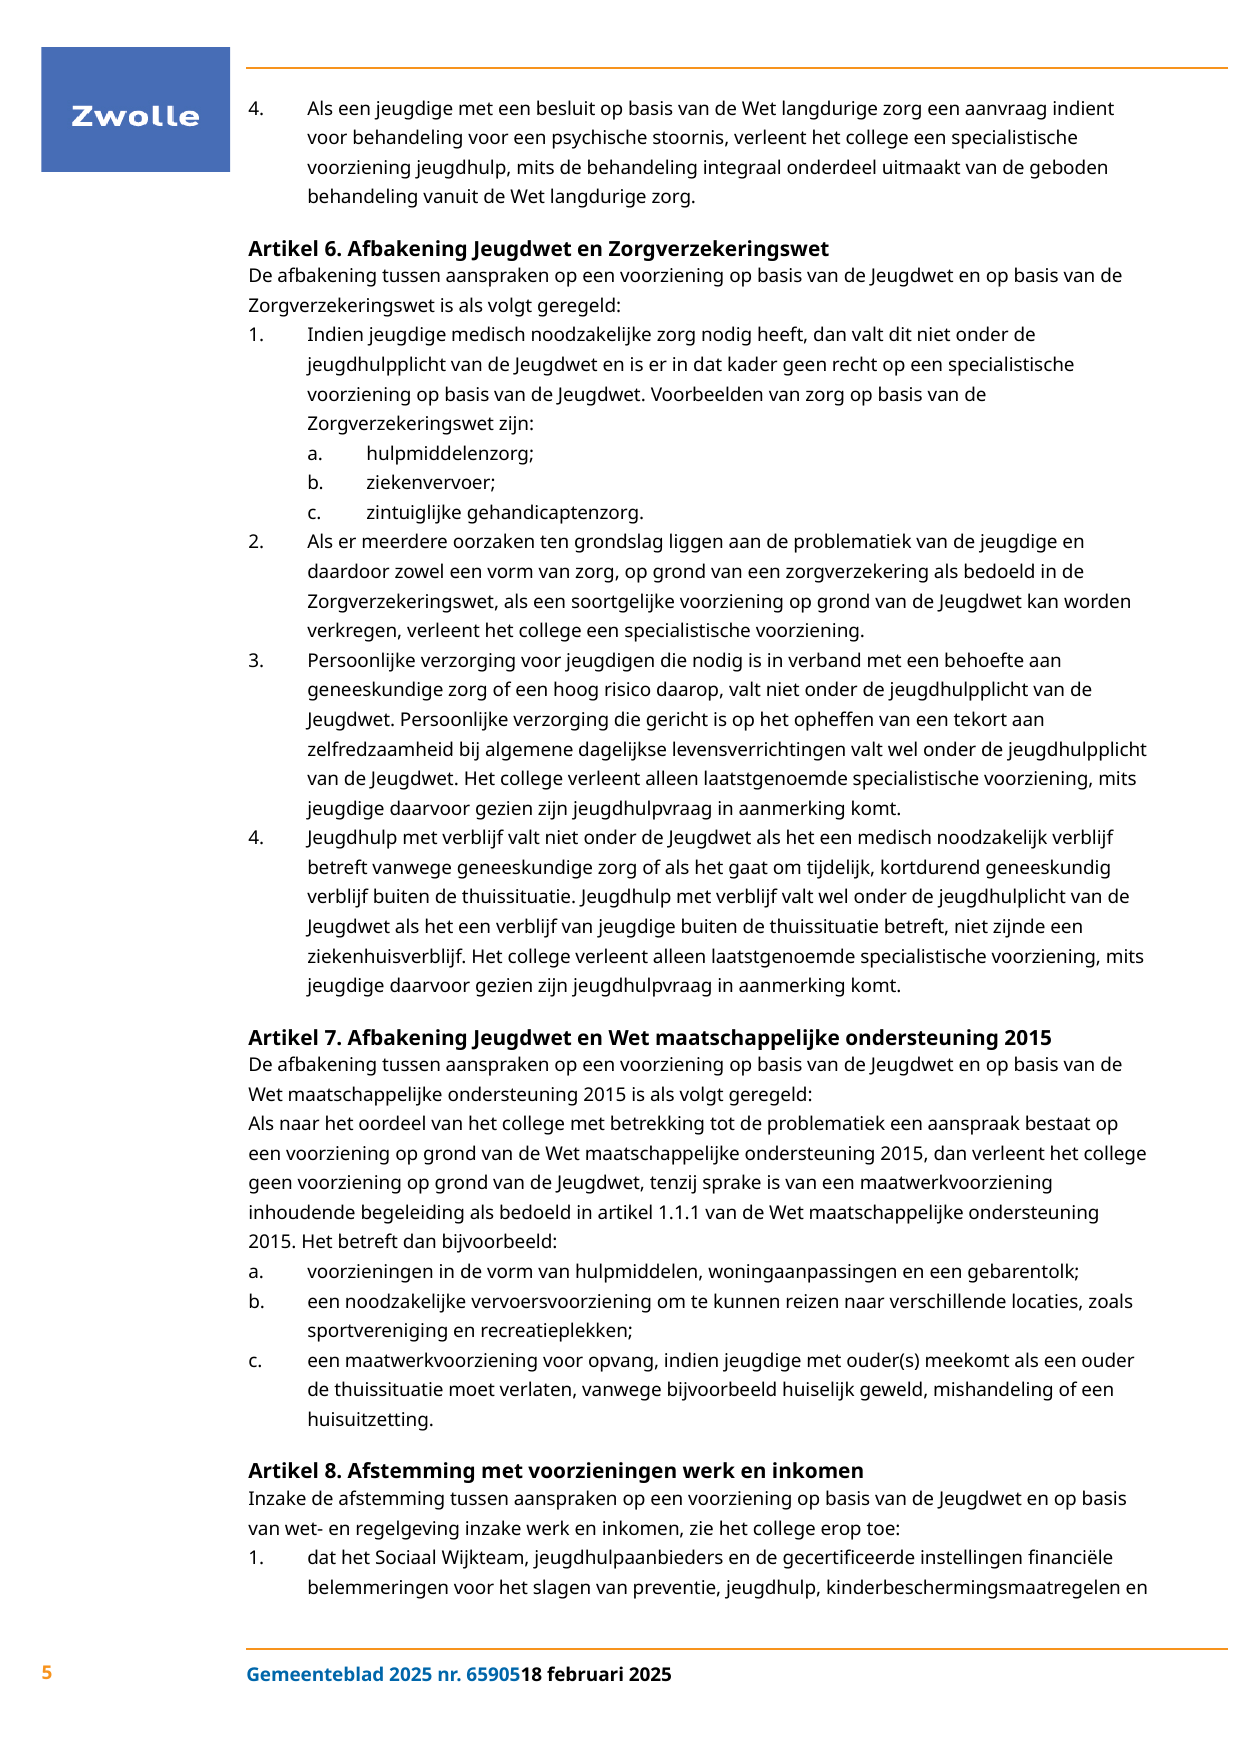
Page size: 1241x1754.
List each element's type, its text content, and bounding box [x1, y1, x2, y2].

list voorzieningen in de vorm van hulpmiddelen, woningaanpassingen en een gebarentolk; [248, 1258, 1152, 1284]
text De afbakening tussen aanspraken op een voorziening op basis van de Jeugdwet en op basis van de Zorgverzekeringswet is als volgt geregeld: [248, 262, 1152, 318]
text Als naar het oordeel van het college met betrekking tot de problematiek een aanspraak bestaat op een voorziening op grond van de Wet maatschappelijke ondersteuning 2015, dan verleent het college geen voorziening op grond van de Jeugdwet, tenzij sprake is van een maatwerkvoorziening inhoudende begeleiding als bedoeld in artikel 1.1.1 van de Wet maatschappelijke ondersteuning 2015. Het betreft dan bijvoorbeeld: [248, 1110, 1152, 1254]
list Als een jeugdige met een besluit op basis van de Wet langdurige zorg een aanvraag indient voor behandeling voor een psychische stoornis, verleent het college een specialistische voorziening jeugdhulp, mits de behandeling integraal onderdeel uitmaakt van de geboden behandeling vanuit de Wet langdurige zorg. [248, 95, 1152, 209]
text Artikel 6. Afbakening Jeugdwet en Zorgverzekeringswet [248, 234, 1152, 262]
list ziekenvervoer; [307, 469, 1152, 495]
list zintuiglijke gehandicaptenzorg. [307, 499, 1152, 525]
list Indien jeugdige medisch noodzakelijke zorg nodig heeft, dan valt dit niet onder de jeugdhulpplicht van de Jeugdwet en is er in dat kader geen recht op een specialistische voorziening op basis van de Jeugdwet. Voorbeelden van zorg op basis van de Zorgverzekeringswet zijn: [248, 322, 1152, 436]
list dat het Sociaal Wijkteam, jeugdhulpaanbieders en de gecertificeerde instellingen financiële belemmeringen voor het slagen van preventie, jeugdhulp, kinderbeschermingsmaatregelen en [248, 1544, 1152, 1599]
list Jeugdhulp met verblijf valt niet onder de Jeugdwet als het een medisch noodzakelijk verblijf betreft vanwege geneeskundige zorg of als het gaat om tijdelijk, kortdurend geneeskundig verblijf buiten de thuissituatie. Jeugdhulp met verblijf valt wel onder de jeugdhulplicht van de Jeugdwet als het een verblijf van jeugdige buiten de thuissituatie betreft, niet zijnde een ziekenhuisverblijf. Het college verleent alleen laatstgenoemde specialistische voorziening, mits jeugdige daarvoor gezien zijn jeugdhulpvraag in aanmerking komt. [248, 824, 1152, 998]
list een noodzakelijke vervoersvoorziening om te kunnen reizen naar verschillende locaties, zoals sportvereniging en recreatieplekken; [248, 1288, 1152, 1343]
list Persoonlijke verzorging voor jeugdigen die nodig is in verband met een behoefte aan geneeskundige zorg of een hoog risico daarop, valt niet onder de jeugdhulpplicht van de Jeugdwet. Persoonlijke verzorging die gericht is op het opheffen van een tekort aan zelfredzaamheid bij algemene dagelijkse levensverrichtingen valt wel onder de jeugdhulpplicht van de Jeugdwet. Het college verleent alleen laatstgenoemde specialistische voorziening, mits jeugdige daarvoor gezien zijn jeugdhulpvraag in aanmerking komt. [248, 647, 1152, 821]
list hulpmiddelenzorg; [307, 440, 1152, 466]
text Artikel 8. Afstemming met voorzieningen werk en inkomen [248, 1457, 1152, 1485]
list een maatwerkvoorziening voor opvang, indien jeugdige met ouder(s) meekomt als een ouder de thuissituatie moet verlaten, vanwege bijvoorbeeld huiselijk geweld, mishandeling of een huisuitzetting. [248, 1347, 1152, 1432]
text Artikel 7. Afbakening Jeugdwet en Wet maatschappelijke ondersteuning 2015 [248, 1023, 1152, 1051]
text De afbakening tussen aanspraken op een voorziening op basis van de Jeugdwet en op basis van de Wet maatschappelijke ondersteuning 2015 is als volgt geregeld: [248, 1051, 1152, 1107]
picture [41, 47, 231, 172]
list Als er meerdere oorzaken ten grondslag liggen aan de problematiek van de jeugdige en daardoor zowel een vorm van zorg, op grond van een zorgverzekering als bedoeld in de Zorgverzekeringswet, als een soortgelijke voorziening op grond van de Jeugdwet kan worden verkregen, verleent het college een specialistische voorziening. [248, 529, 1152, 643]
text Inzake de afstemming tussen aanspraken op een voorziening op basis van de Jeugdwet en op basis van wet- en regelgeving inzake werk en inkomen, zie het college erop toe: [248, 1485, 1152, 1540]
